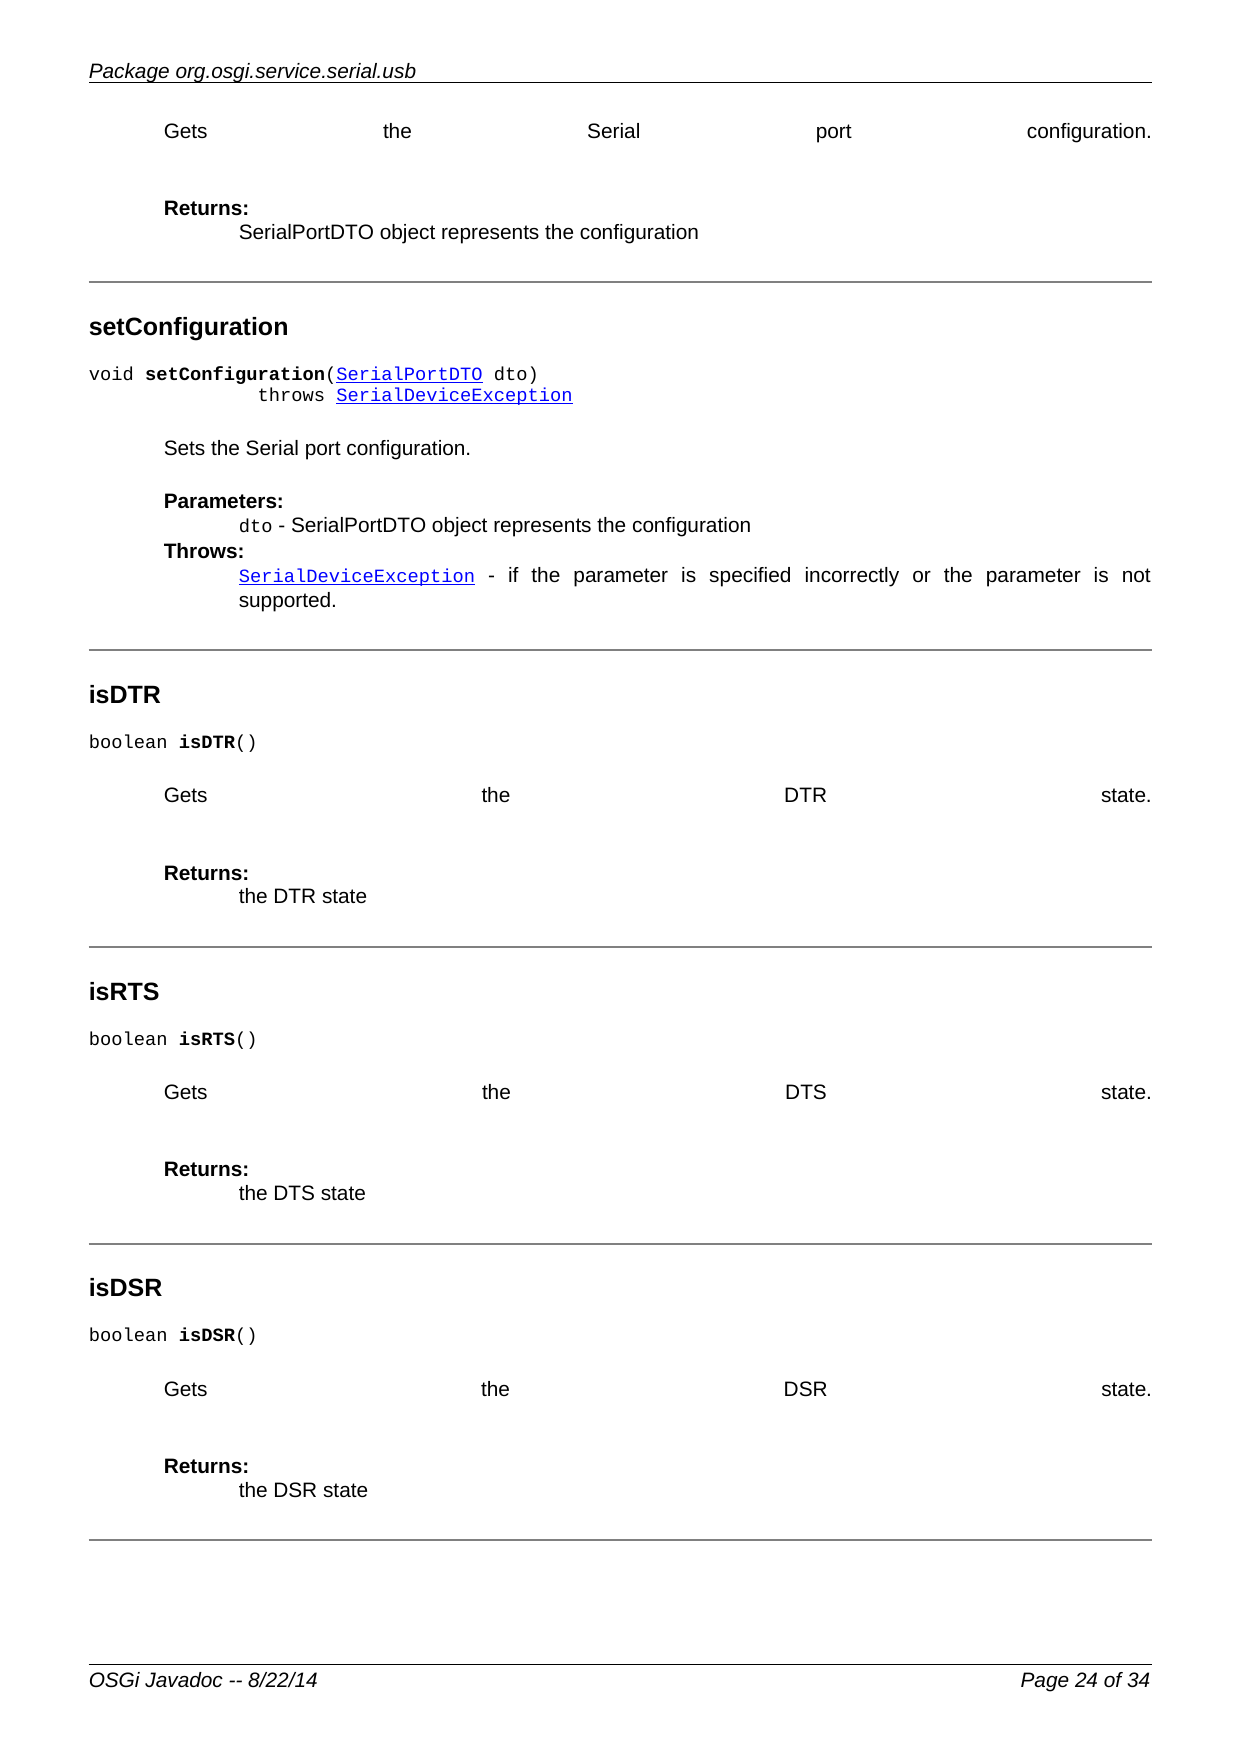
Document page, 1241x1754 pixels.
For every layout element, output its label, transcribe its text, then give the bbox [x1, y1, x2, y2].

text Gets the DSR state. [163, 1376, 1152, 1424]
text Returns: [163, 196, 1152, 219]
text the DTR state [238, 884, 1152, 908]
text boolean isRTS() [88, 1029, 1152, 1051]
text boolean isDSR() [88, 1326, 1152, 1347]
text Returns: [163, 860, 1152, 884]
text Throws: [163, 538, 1152, 562]
text boolean isDTR() [88, 733, 1152, 754]
text Gets the DTS state. [163, 1080, 1152, 1128]
subtitle setConfiguration [88, 312, 1152, 340]
text Returns: [163, 1157, 1152, 1181]
text the DSR state [238, 1477, 1152, 1501]
subtitle isDSR [88, 1273, 1152, 1302]
text void setConfiguration(SerialPortDTO dto) throws SerialDeviceException [88, 364, 1152, 407]
text dto - SerialPortDTO object represents the configuration [238, 513, 1152, 538]
text the DTS state [238, 1181, 1152, 1205]
text Gets the Serial port configuration. [163, 118, 1152, 166]
text Sets the Serial port configuration. [163, 436, 1152, 460]
subtitle isDTR [88, 680, 1152, 709]
text Returns: [163, 1453, 1152, 1477]
subtitle isRTS [88, 976, 1152, 1005]
text SerialPortDTO object represents the configuration [238, 219, 1152, 243]
text Gets the DTR state. [163, 783, 1152, 831]
text Parameters: [163, 489, 1152, 513]
text SerialDeviceException - if the parameter is specified incorrectly or the parameter is not supported. [238, 562, 1152, 612]
